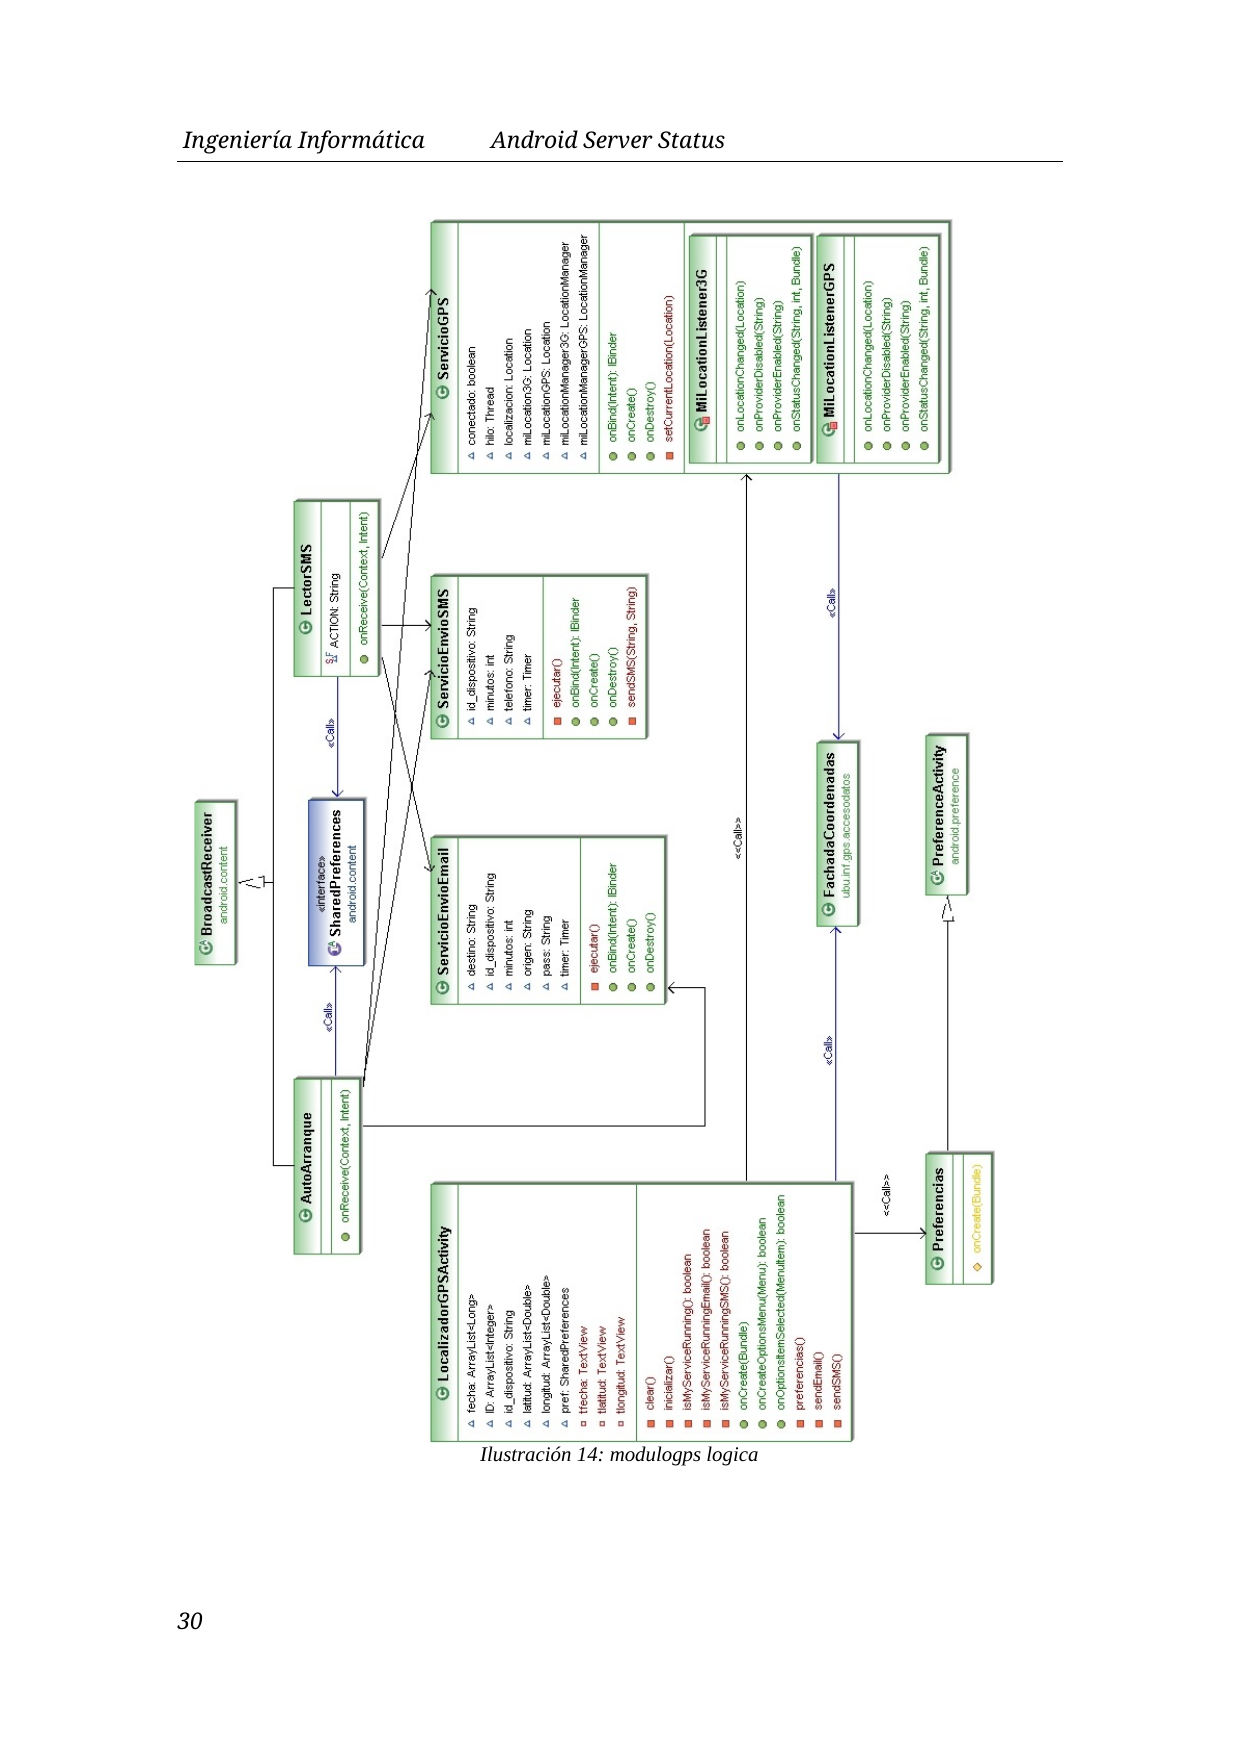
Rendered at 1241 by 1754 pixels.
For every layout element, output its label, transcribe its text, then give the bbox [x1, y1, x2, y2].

text Ilustración 14: modulogps logica [194, 1443, 1046, 1466]
picture [194, 219, 995, 1443]
